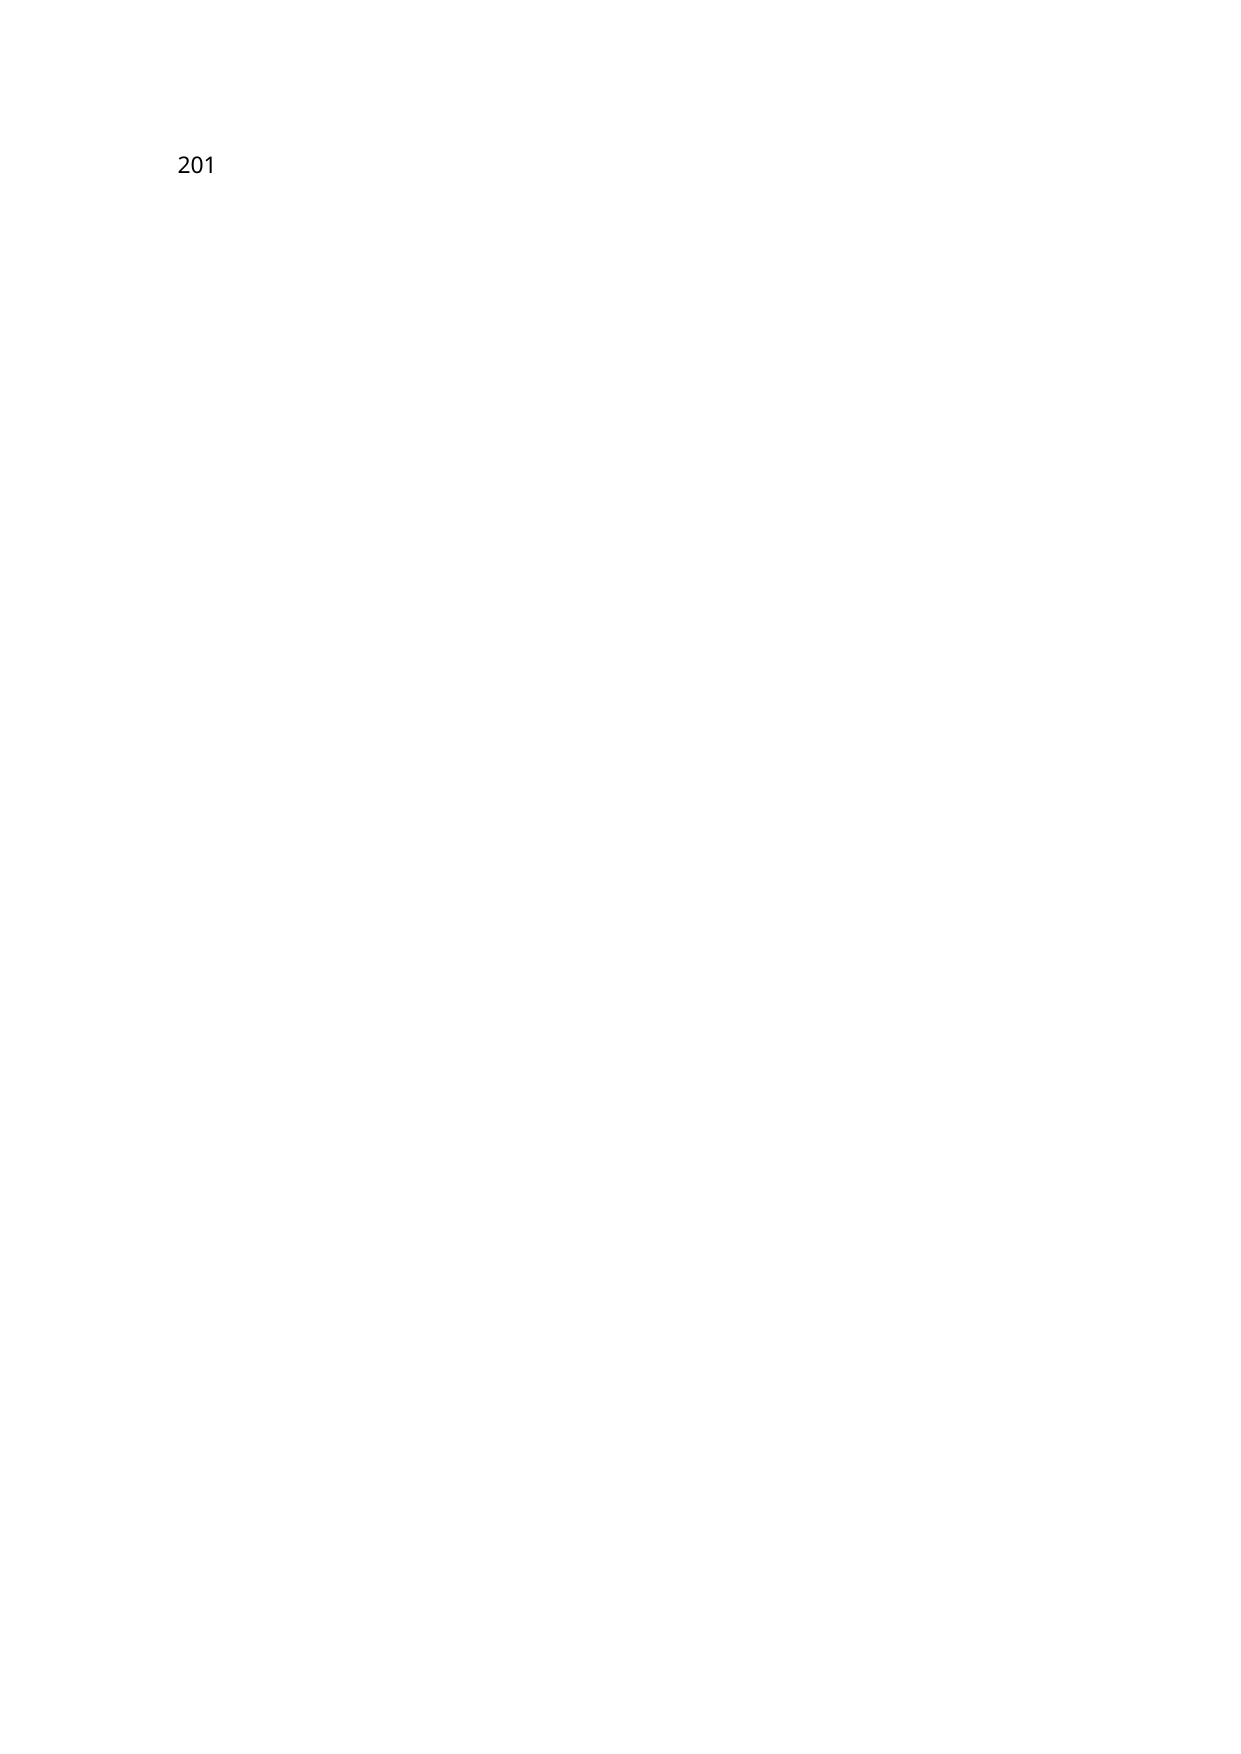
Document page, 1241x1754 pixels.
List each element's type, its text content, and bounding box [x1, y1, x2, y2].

text 201 [177, 149, 1063, 181]
